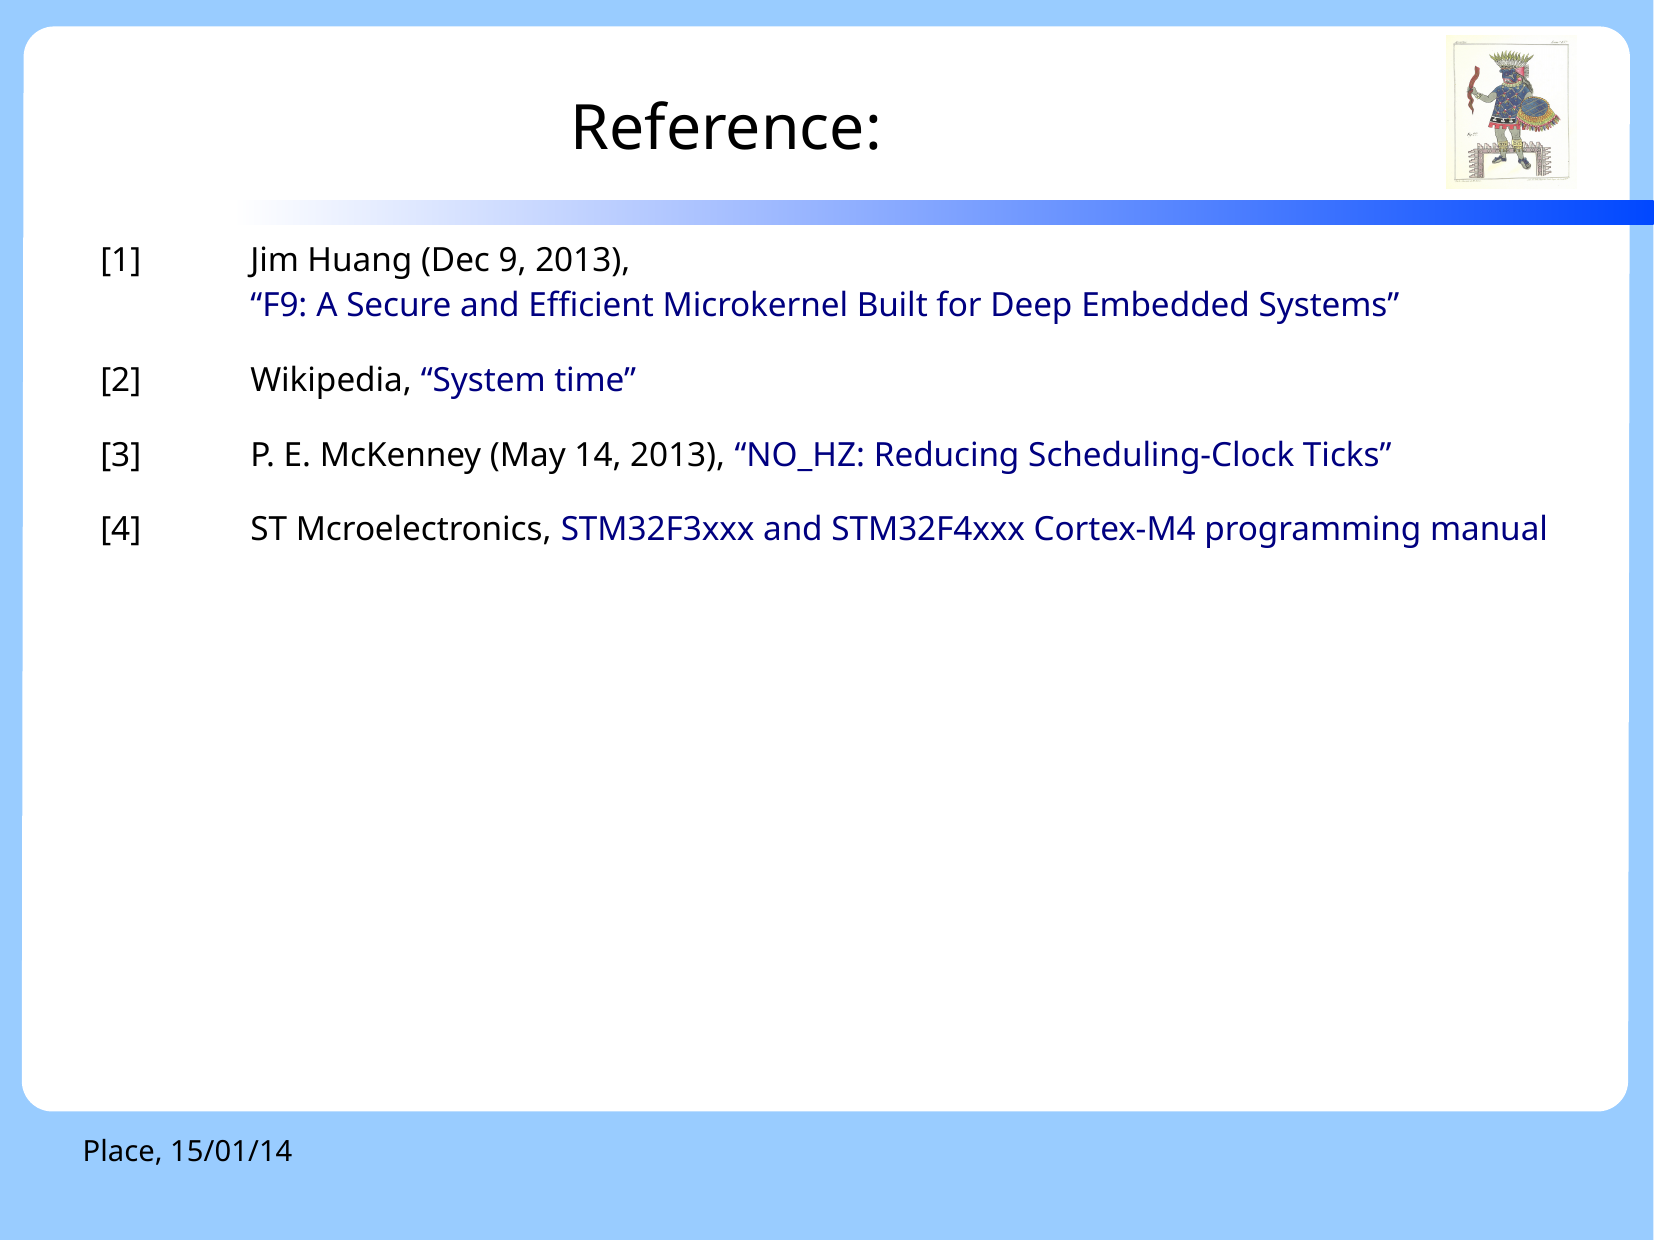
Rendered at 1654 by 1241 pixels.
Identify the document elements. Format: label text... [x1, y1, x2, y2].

title Reference: [82, 49, 1371, 201]
picture [1446, 35, 1577, 189]
list Jim Huang (Dec 9, 2013), “F9: A Secure and Efficient Microkernel Built for Deep Embedded Systems” Wikipedia, “System time” P. E. McKenney (May 14, 2013), “NO_HZ: Reducing Scheduling-Clock Ticks” ST Mcroelectronics, STM32F3xxx and STM32F4xxx Cortex-M4 programming manual [82, 236, 1571, 1055]
